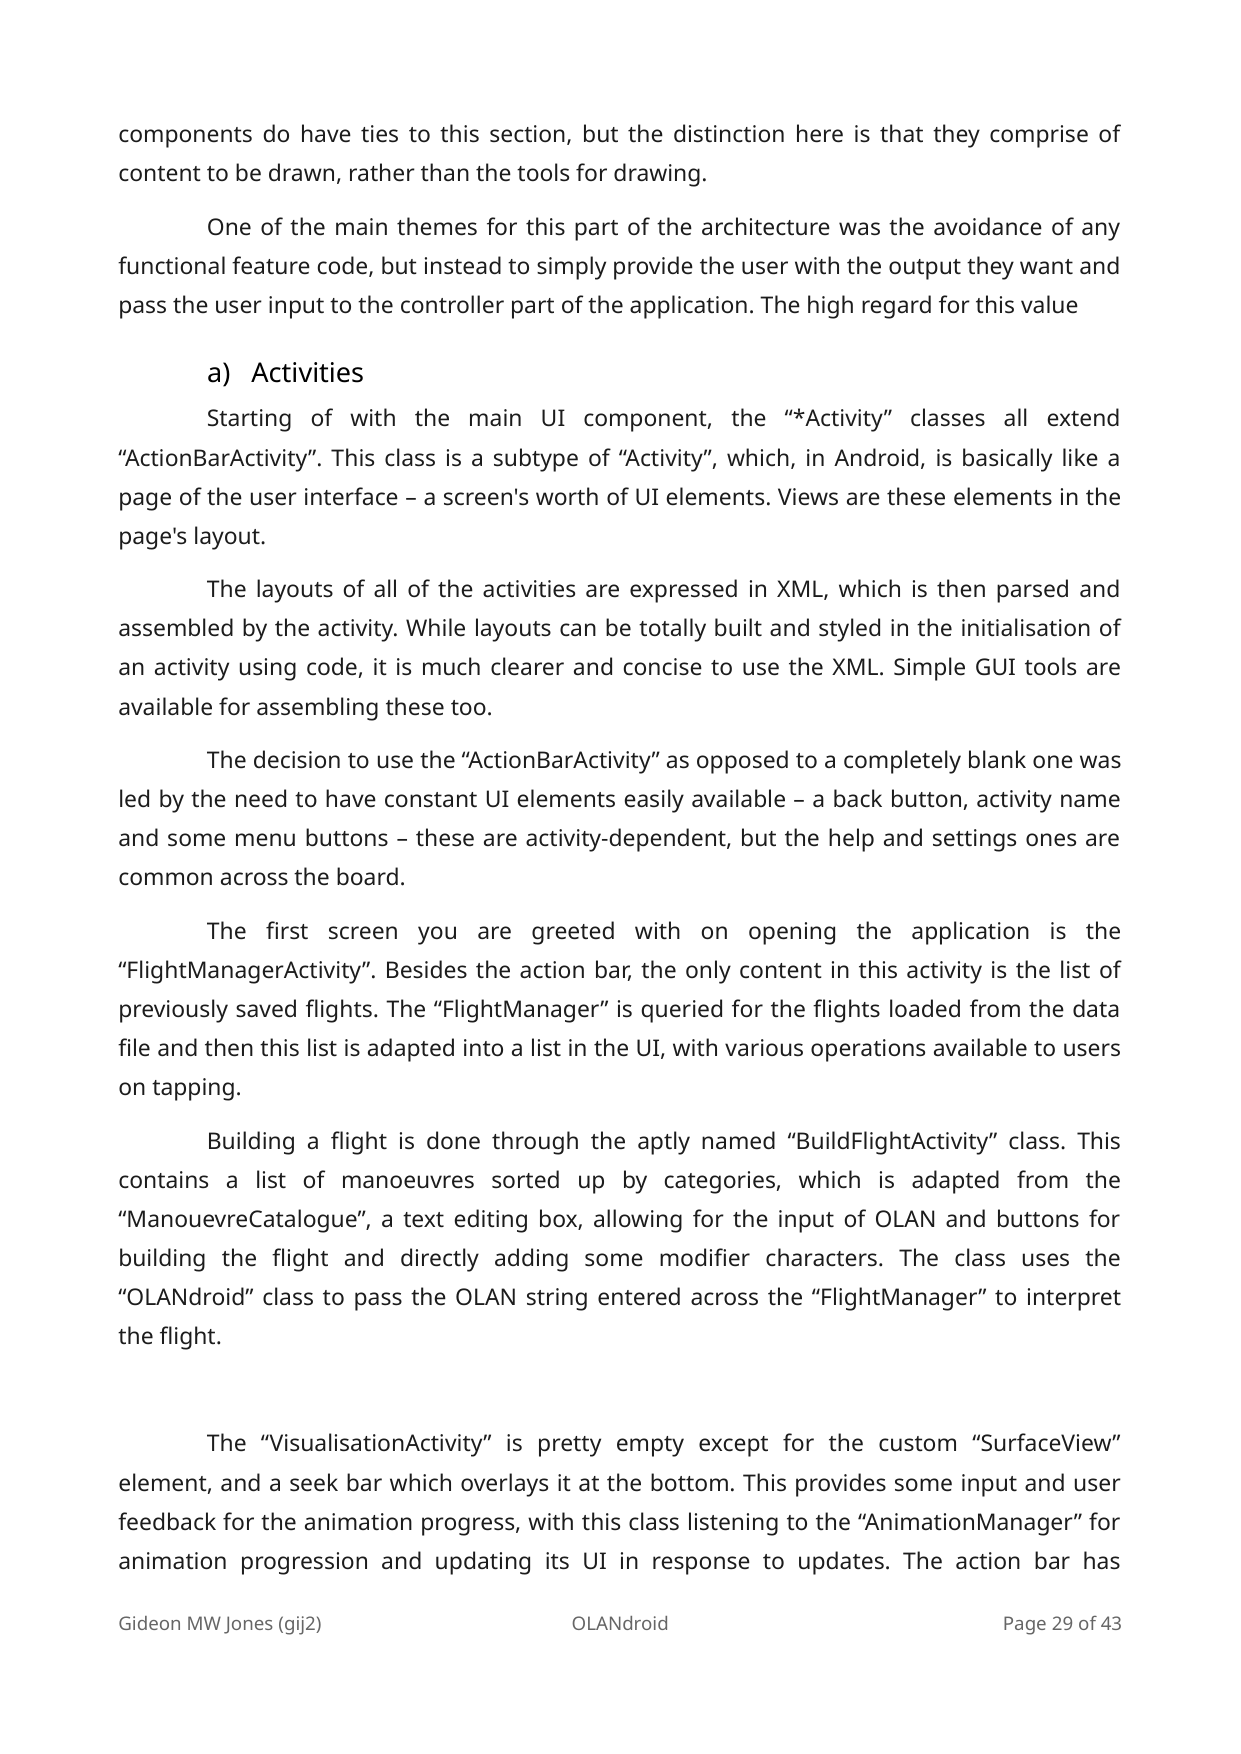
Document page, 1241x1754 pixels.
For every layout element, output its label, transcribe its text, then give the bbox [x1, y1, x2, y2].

subtitle Activities [207, 353, 1122, 390]
text Starting of with the main UI component, the “*Activity” classes all extend “ActionBarActivity”. This class is a subtype of “Activity”, which, in Android, is basically like a page of the user interface – a screen's worth of UI elements. Views are these elements in the page's layout. [118, 402, 1122, 551]
text The decision to use the “ActionBarActivity” as opposed to a completely blank one was led by the need to have constant UI elements easily available – a back button, activity name and some menu buttons – these are activity-dependent, but the help and settings ones are common across the board. [118, 744, 1122, 892]
text Building a flight is done through the aptly named “BuildFlightActivity” class. This contains a list of manoeuvres sorted up by categories, which is adapted from the “ManouevreCatalogue”, a text editing box, allowing for the input of OLAN and buttons for building the flight and directly adding some modifier characters. The class uses the “OLANdroid” class to pass the OLAN string entered across the “FlightManager” to interpret the flight. [118, 1125, 1122, 1351]
text The first screen you are greeted with on opening the application is the “FlightManagerActivity”. Besides the action bar, the only content in this activity is the list of previously saved flights. The “FlightManager” is queried for the flights loaded from the data file and then this list is adapted into a list in the UI, with various operations available to users on tapping. [118, 915, 1122, 1102]
text components do have ties to this section, but the distinction here is that they comprise of content to be drawn, rather than the tools for drawing. [118, 118, 1122, 188]
text The layouts of all of the activities are expressed in XML, which is then parsed and assembled by the activity. While layouts can be totally built and styled in the initialisation of an activity using code, it is much clearer and concise to use the XML. Simple GUI tools are available for assembling these too. [118, 573, 1122, 722]
text The “VisualisationActivity” is pretty empty except for the custom “SurfaceView” element, and a seek bar which overlays it at the bottom. This provides some input and user feedback for the animation progress, with this class listening to the “AnimationManager” for animation progression and updating its UI in response to updates. The action bar has [118, 1427, 1122, 1576]
text One of the main themes for this part of the architecture was the avoidance of any functional feature code, but instead to simply provide the user with the output they want and pass the user input to the controller part of the application. The high regard for this value [118, 211, 1122, 320]
